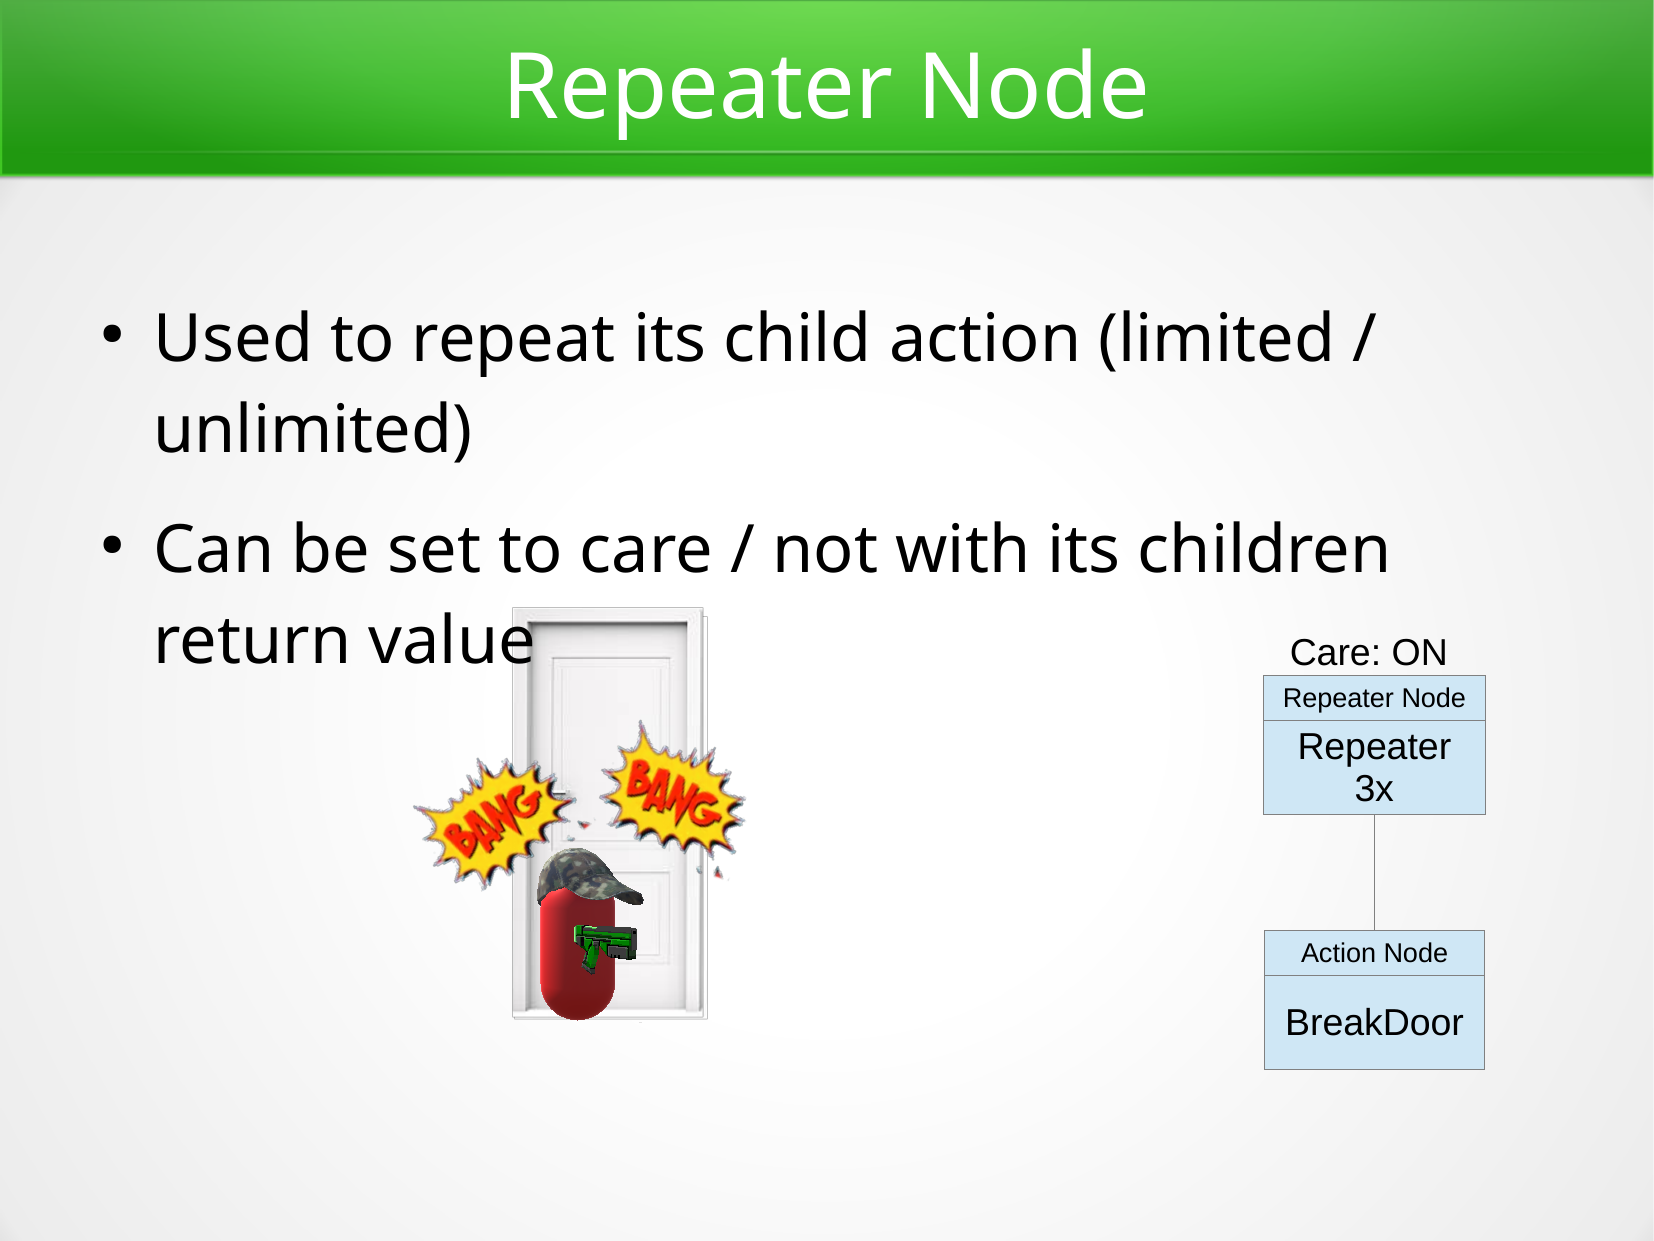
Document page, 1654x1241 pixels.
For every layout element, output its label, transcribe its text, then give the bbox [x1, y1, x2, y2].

text_box Repeater Node [1263, 675, 1486, 721]
list Used to repeat its child action (limited / unlimited) Can be set to care / not with its children return value [82, 290, 1571, 1010]
text_box BreakDoor [1264, 976, 1485, 1070]
title Repeater Node [82, 11, 1571, 154]
text_box Care: ON [1275, 624, 1463, 681]
picture [0, 0, 1654, 1241]
text_box Repeater 3x [1263, 721, 1486, 815]
text_box Action Node [1264, 930, 1485, 976]
